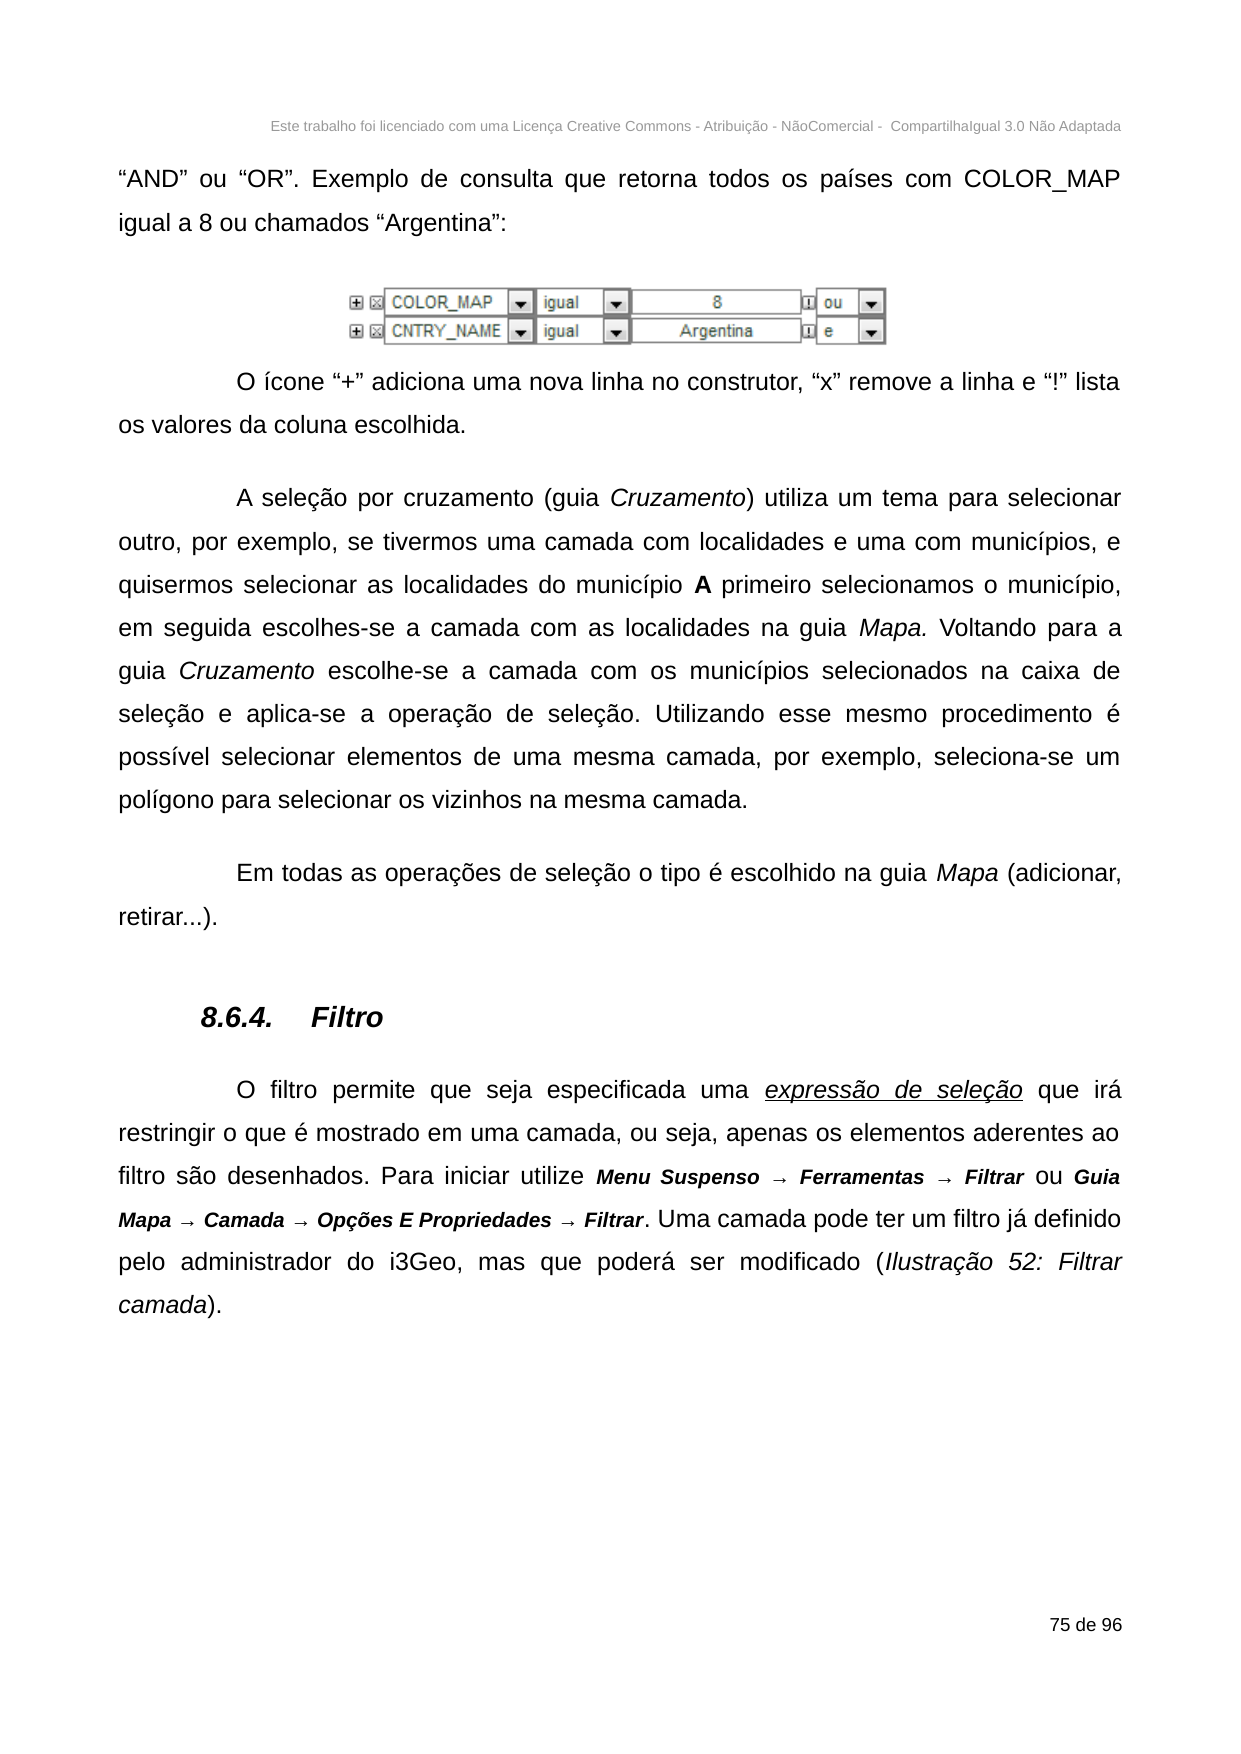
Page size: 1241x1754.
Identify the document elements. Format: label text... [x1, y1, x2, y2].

text “AND” ou “OR”. Exemplo de consulta que retorna todos os países com COLOR_MAP igual a 8 ou chamados “Argentina”: [118, 164, 1122, 236]
subtitle Filtro [163, 999, 1122, 1033]
text A seleção por cruzamento (guia Cruzamento) utiliza um tema para selecionar outro, por exemplo, se tivermos uma camada com localidades e uma com municípios, e quisermos selecionar as localidades do município A primeiro selecionamos o município, em seguida escolhes-se a camada com as localidades na guia Mapa. Voltando para a guia Cruzamento escolhe-se a camada com os municípios selecionados na caixa de seleção e aplica-se a operação de seleção. Utilizando esse mesmo procedimento é possível selecionar elementos de uma mesma camada, por exemplo, seleciona-se um polígono para selecionar os vizinhos na mesma camada. [118, 483, 1122, 814]
picture [345, 280, 895, 353]
text Em todas as operações de seleção o tipo é escolhido na guia Mapa (adicionar, retirar...). [118, 858, 1122, 930]
text O ícone “+” adiciona uma nova linha no construtor, “x” remove a linha e “!” lista os valores da coluna escolhida. [118, 281, 1122, 439]
text O filtro permite que seja especificada uma expressão de seleção que irá restringir o que é mostrado em uma camada, ou seja, apenas os elementos aderentes ao filtro são desenhados. Para iniciar utilize menu suspenso → ferramentas → filtrar ou guia mapa → camada → opções e propriedades → filtrar. Uma camada pode ter um filtro já definido pelo administrador do i3Geo, mas que poderá ser modificado (Ilustração 52: Filtrar camada). [118, 1075, 1122, 1319]
